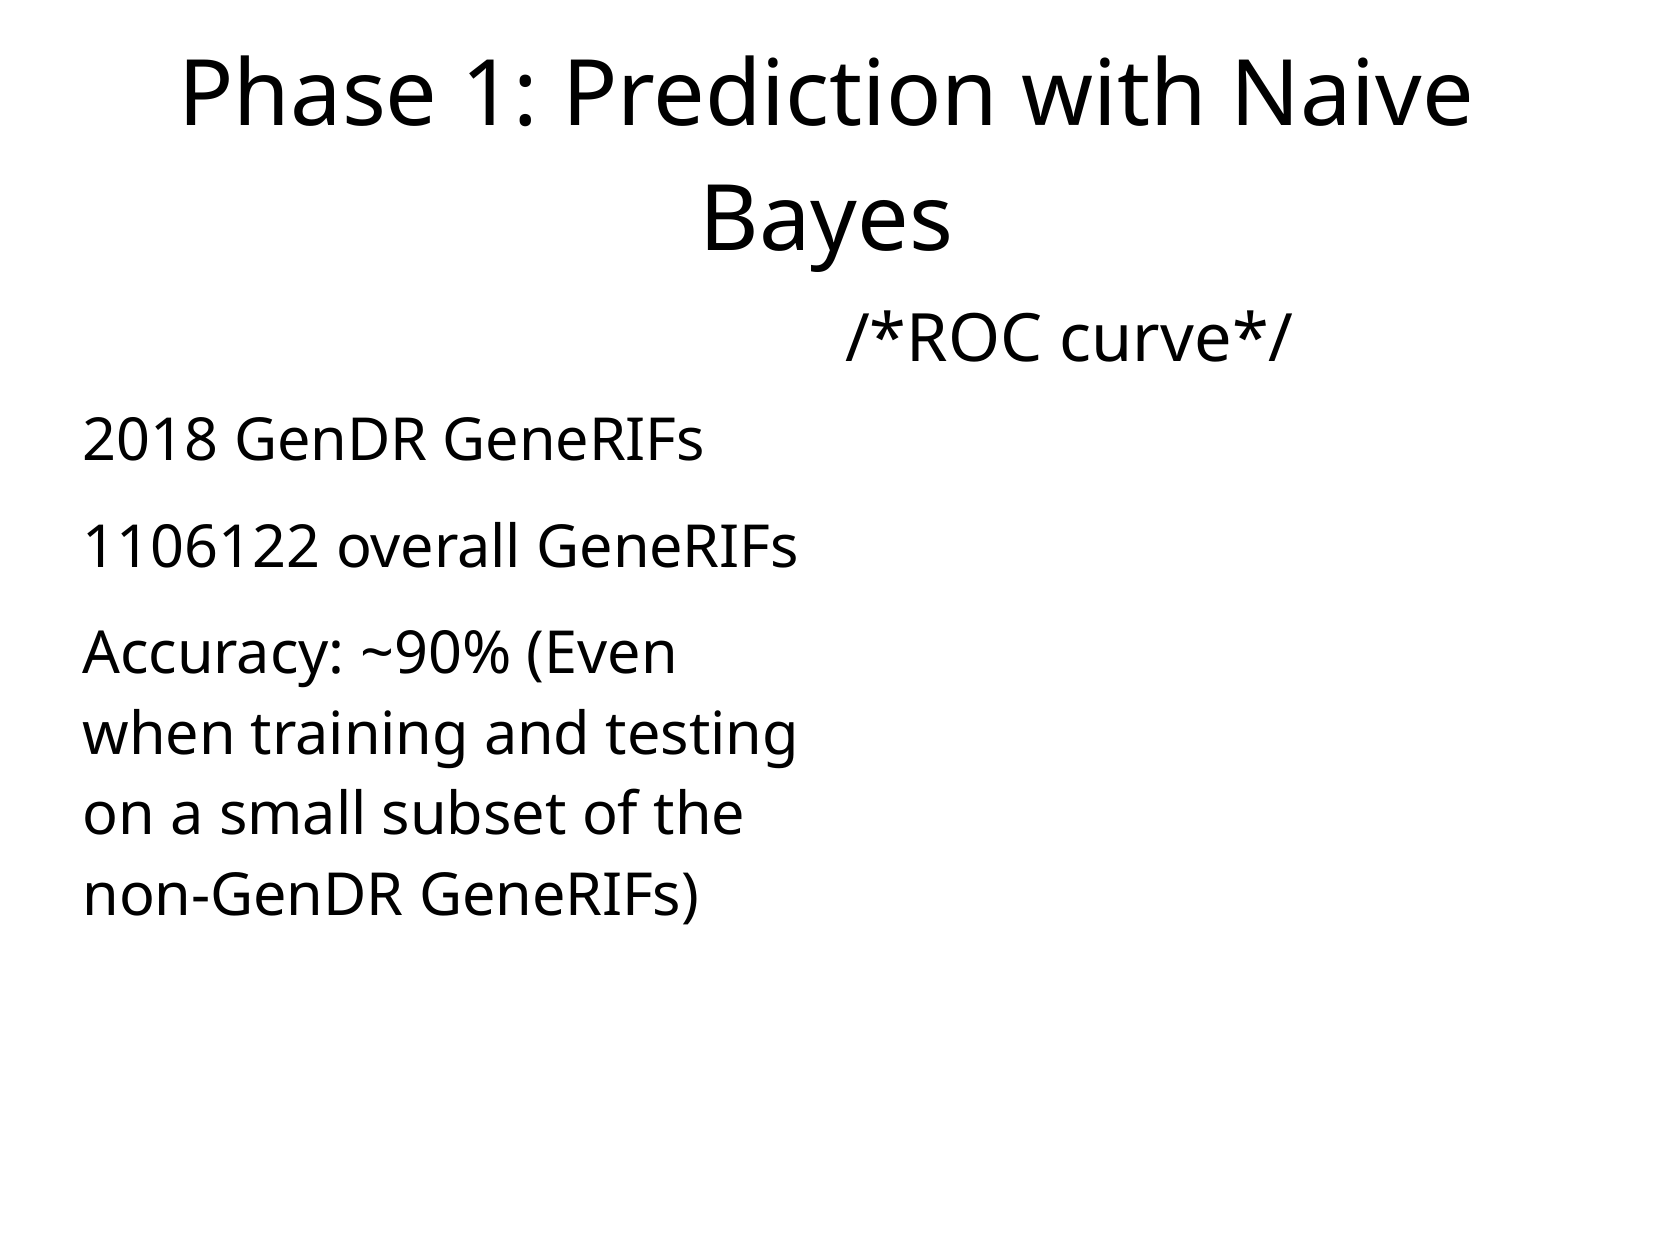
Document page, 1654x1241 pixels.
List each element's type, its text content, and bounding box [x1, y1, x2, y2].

title Phase 1: Prediction with Naive Bayes [82, 49, 1571, 257]
list /*ROC curve*/ [845, 290, 1572, 1010]
list 2018 GenDR GeneRIFs 1106122 overall GeneRIFs Accuracy: ~90% (Even when training and testing on a small subset of the non-GenDR GeneRIFs) [82, 290, 809, 1010]
